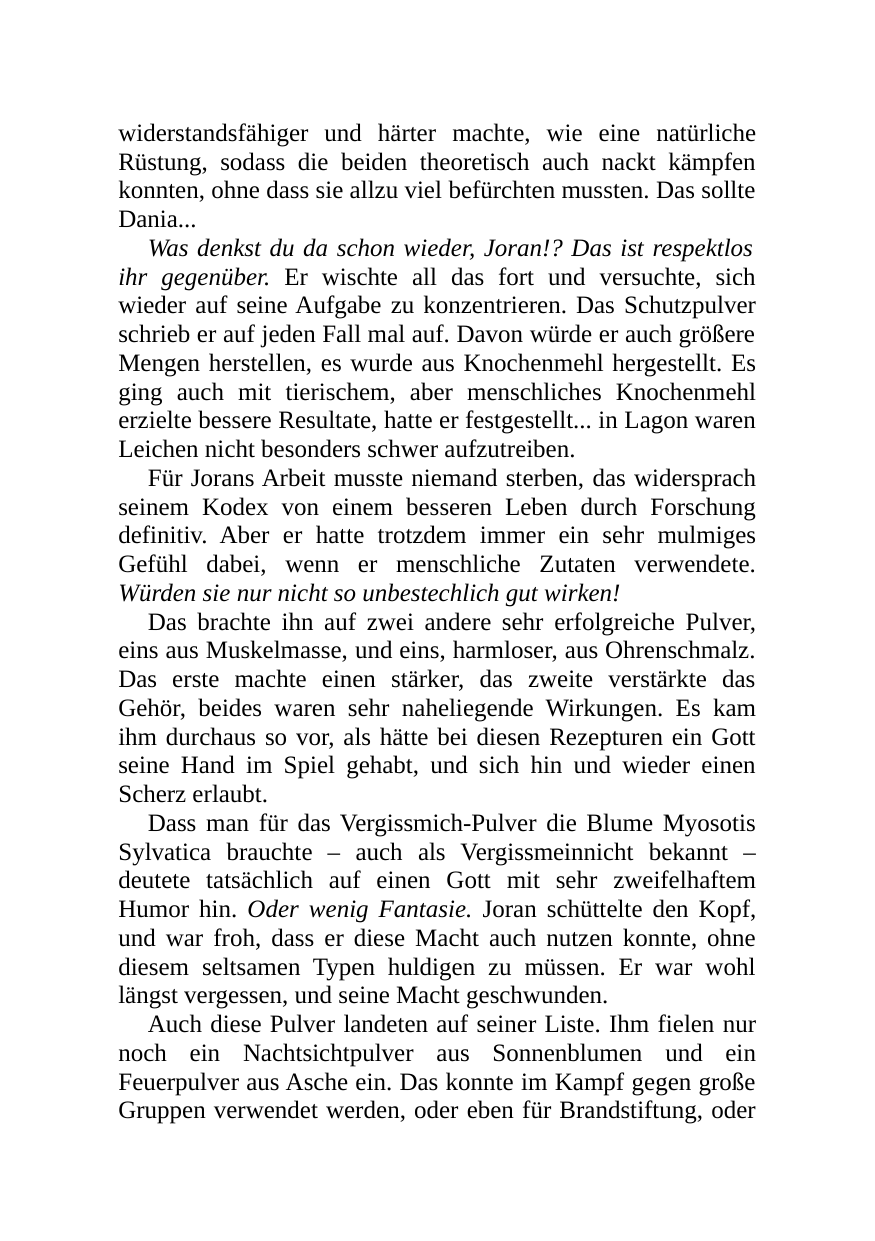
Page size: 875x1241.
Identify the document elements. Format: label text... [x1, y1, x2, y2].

text Was denkst du da schon wieder, Joran!? Das ist respektlos ihr gegenüber. Er wischte all das fort und versuchte, sich wieder auf seine Aufgabe zu konzentrieren. Das Schutzpulver schrieb er auf jeden Fall mal auf. Davon würde er auch größere Mengen herstellen, es wurde aus Knochenmehl hergestellt. Es ging auch mit tierischem, aber menschliches Knochenmehl erzielte bessere Resultate, hatte er festgestellt... in Lagon waren Leichen nicht besonders schwer aufzutreiben. [118, 233, 756, 463]
text Das brachte ihn auf zwei andere sehr erfolgreiche Pulver, eins aus Muskelmasse, und eins, harmloser, aus Ohrenschmalz. Das erste machte einen stärker, das zweite verstärkte das Gehör, beides waren sehr naheliegende Wirkungen. Es kam ihm durchaus so vor, als hätte bei diesen Rezepturen ein Gott seine Hand im Spiel gehabt, und sich hin und wieder einen Scherz erlaubt. [118, 607, 756, 808]
text widerstandsfähiger und härter machte, wie eine natürliche Rüstung, sodass die beiden theoretisch auch nackt kämpfen konnten, ohne dass sie allzu viel befürchten mussten. Das sollte Dania... [118, 118, 756, 233]
text Dass man für das Vergissmich-Pulver die Blume Myosotis Sylvatica brauchte – auch als Vergissmeinnicht bekannt – deutete tatsächlich auf einen Gott mit sehr zweifelhaftem Humor hin. Oder wenig Fantasie. Joran schüttelte den Kopf, und war froh, dass er diese Macht auch nutzen konnte, ohne diesem seltsamen Typen huldigen zu müssen. Er war wohl längst vergessen, und seine Macht geschwunden. [118, 808, 756, 1009]
text Auch diese Pulver landeten auf seiner Liste. Ihm fielen nur noch ein Nachtsichtpulver aus Sonnenblumen und ein Feuerpulver aus Asche ein. Das konnte im Kampf gegen große Gruppen verwendet werden, oder eben für Brandstiftung, oder [118, 1009, 756, 1124]
text Für Jorans Arbeit musste niemand sterben, das widersprach seinem Kodex von einem besseren Leben durch Forschung definitiv. Aber er hatte trotzdem immer ein sehr mulmiges Gefühl dabei, wenn er menschliche Zutaten verwendete. Würden sie nur nicht so unbestechlich gut wirken! [118, 463, 756, 607]
